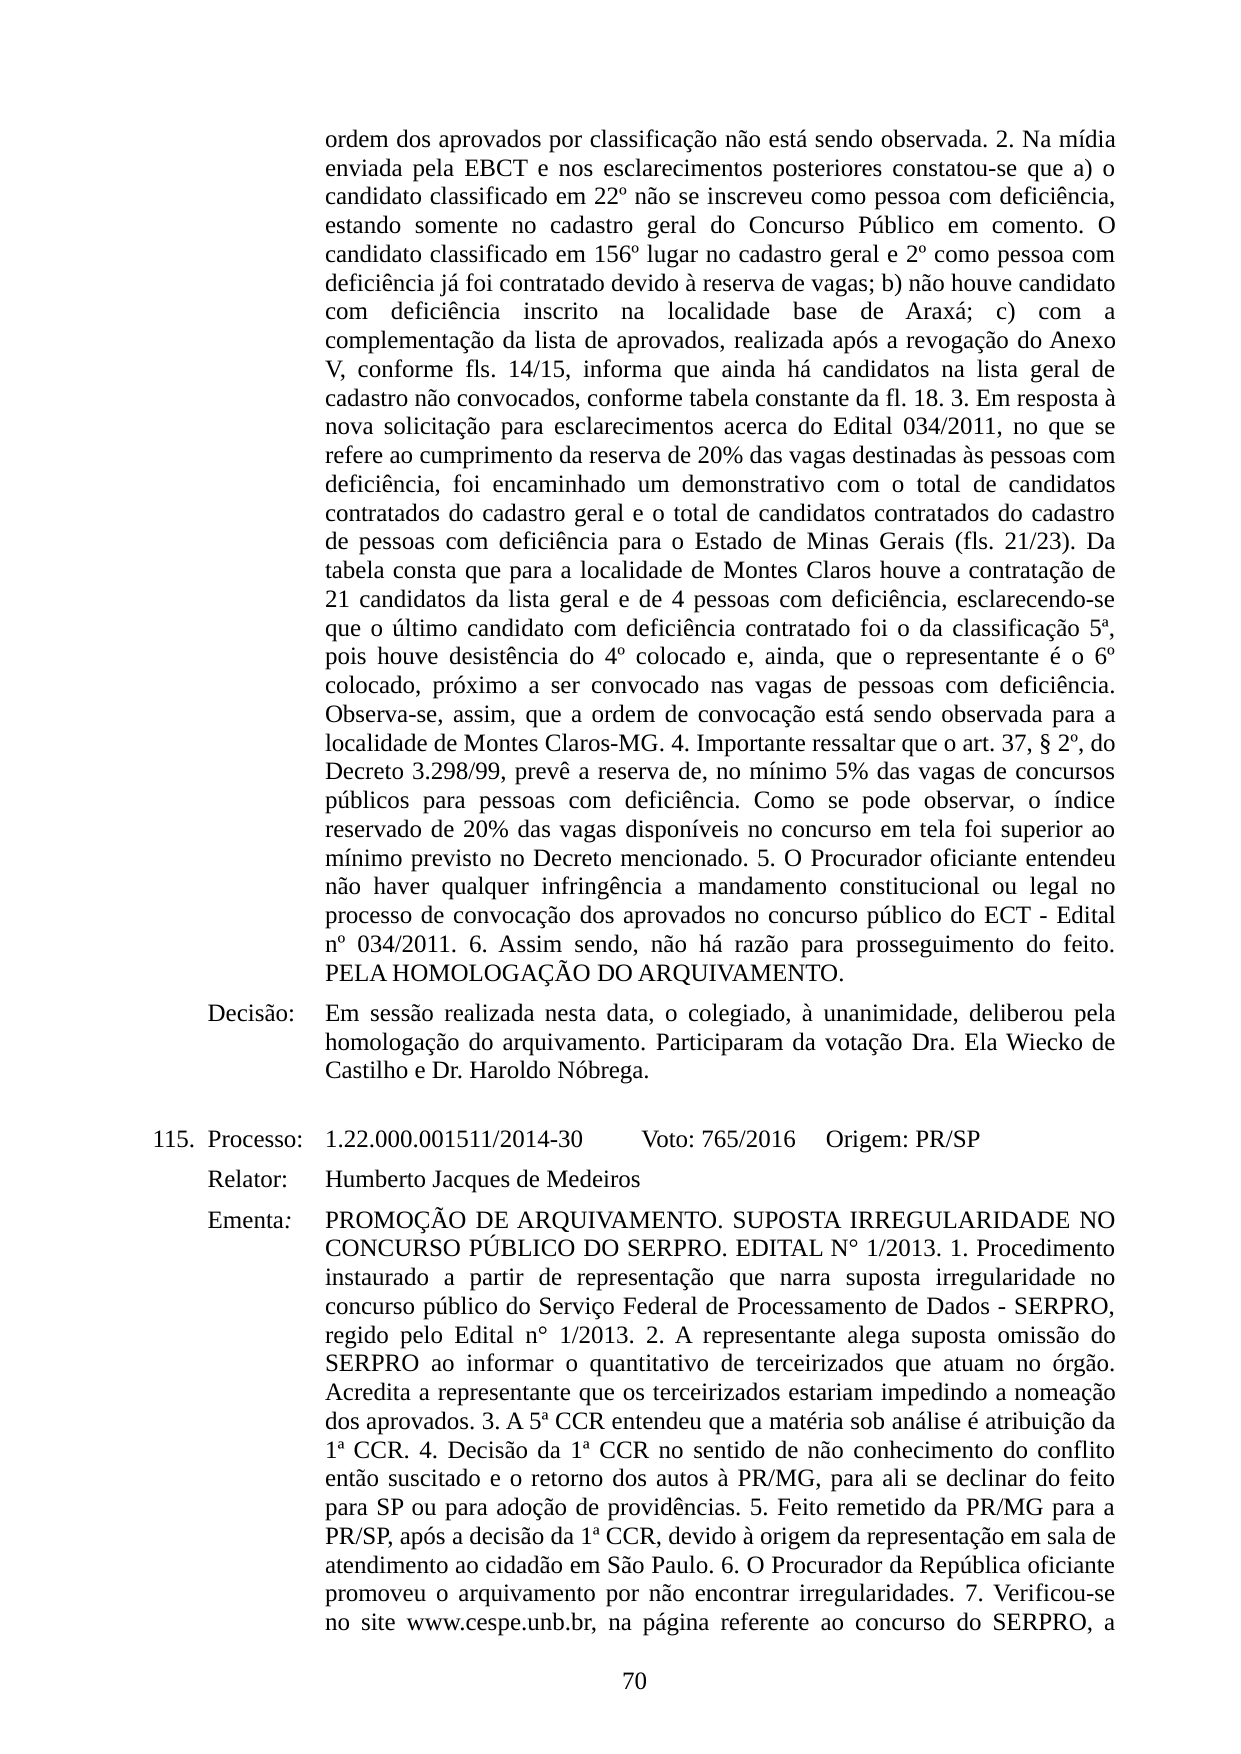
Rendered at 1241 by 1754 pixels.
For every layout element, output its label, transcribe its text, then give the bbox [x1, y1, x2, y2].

table_cell Humberto Jacques de Medeiros [319, 1159, 1122, 1199]
table_cell Decisão: [202, 992, 319, 1090]
table_cell ordem dos aprovados por classificação não está sendo observada. 2. Na mídia enviada pela EBCT e nos esclarecimentos posteriores constatou-se que a) o candidato classificado em 22º não se inscreveu como pessoa com deficiência, estando somente no cadastro geral do Concurso Público em comento. O candidato classificado em 156º lugar no cadastro geral e 2º como pessoa com deficiência já foi contratado devido à reserva de vagas; b) não houve candidato com deficiência inscrito na localidade base de Araxá; c) com a complementação da lista de aprovados, realizada após a revogação do Anexo V, conforme fls. 14/15, informa que ainda há candidatos na lista geral de cadastro não convocados, conforme tabela constante da fl. 18. 3. Em resposta à nova solicitação para esclarecimentos acerca do Edital 034/2011, no que se refere ao cumprimento da reserva de 20% das vagas destinadas às pessoas com deficiência, foi encaminhado um demonstrativo com o total de candidatos contratados do cadastro geral e o total de candidatos contratados do cadastro de pessoas com deficiência para o Estado de Minas Gerais (fls. 21/23). Da tabela consta que para a localidade de Montes Claros houve a contratação de 21 candidatos da lista geral e de 4 pessoas com deficiência, esclarecendo-se que o último candidato com deficiência contratado foi o da classificação 5ª, pois houve desistência do 4º colocado e, ainda, que o representante é o 6º colocado, próximo a ser convocado nas vagas de pessoas com deficiência. Observa-se, assim, que a ordem de convocação está sendo observada para a localidade de Montes Claros-MG. 4. Importante ressaltar que o art. 37, § 2º, do Decreto 3.298/99, prevê a reserva de, no mínimo 5% das vagas de concursos públicos para pessoas com deficiência. Como se pode observar, o índice reservado de 20% das vagas disponíveis no concurso em tela foi superior ao mínimo previsto no Decreto mencionado. 5. O Procurador oficiante entendeu não haver qualquer infringência a mandamento constitucional ou legal no processo de convocação dos aprovados no concurso público do ECT - Edital nº 034/2011. 6. Assim sendo, não há razão para prosseguimento do feito. PELA HOMOLOGAÇÃO DO ARQUIVAMENTO. [319, 118, 1122, 992]
table_cell PROMOÇÃO DE ARQUIVAMENTO. SUPOSTA IRREGULARIDADE NO CONCURSO PÚBLICO DO SERPRO. EDITAL N° 1/2013. 1. Procedimento instaurado a partir de representação que narra suposta irregularidade no concurso público do Serviço Federal de Processamento de Dados - SERPRO, regido pelo Edital n° 1/2013. 2. A representante alega suposta omissão do SERPRO ao informar o quantitativo de terceirizados que atuam no órgão. Acredita a representante que os terceirizados estariam impedindo a nomeação dos aprovados. 3. A 5ª CCR entendeu que a matéria sob análise é atribuição da 1ª CCR. 4. Decisão da 1ª CCR no sentido de não conhecimento do conflito então suscitado e o retorno dos autos à PR/MG, para ali se declinar do feito para SP ou para adoção de providências. 5. Feito remetido da PR/MG para a PR/SP, após a decisão da 1ª CCR, devido à origem da representação em sala de atendimento ao cidadão em São Paulo. 6. O Procurador da República oficiante promoveu o arquivamento por não encontrar irregularidades. 7. Verificou-se no site www.cespe.unb.br, na página referente ao concurso do SERPRO, a [319, 1199, 1122, 1642]
table_cell [146, 118, 202, 992]
table_cell [146, 992, 202, 1090]
table_cell Em sessão realizada nesta data, o colegiado, à unanimidade, deliberou pela homologação do arquivamento. Participaram da votação Dra. Ela Wiecko de Castilho e Dr. Haroldo Nóbrega. [319, 992, 1122, 1090]
table_cell Relator: [202, 1159, 319, 1199]
table_cell Ementa: [202, 1199, 319, 1642]
table_header Voto: 765/2016 [635, 1119, 820, 1159]
table_header Processo: [202, 1119, 319, 1159]
table_header 115. [146, 1119, 202, 1159]
table_header Origem: PR/SP [820, 1119, 1122, 1159]
table_cell [146, 1199, 202, 1642]
table_cell [202, 118, 319, 992]
table_header 1.22.000.001511/2014-30 [319, 1119, 635, 1159]
table_cell [146, 1159, 202, 1199]
